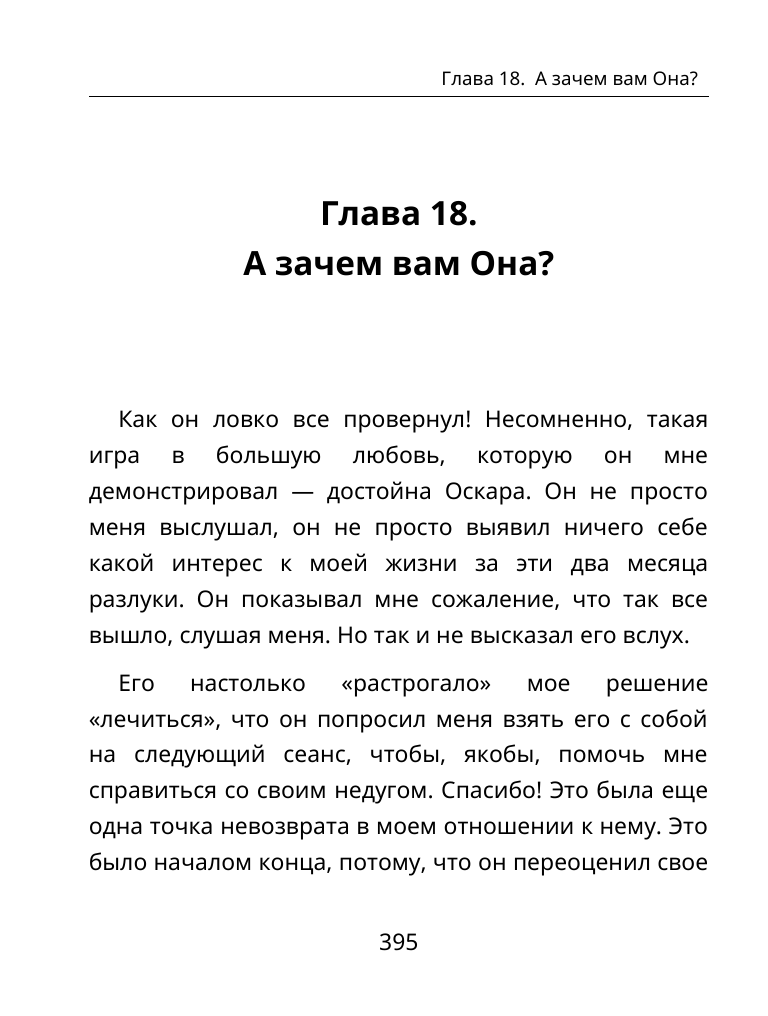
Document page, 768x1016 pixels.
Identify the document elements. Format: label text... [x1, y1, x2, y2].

text Как он ловко все провернул! Несомненно, такая игра в большую любовь, которую он мне демонстрировал — достойна Оскара. Он не просто меня выслушал, он не просто выявил ничего себе какой интерес к моей жизни за эти два месяца разлуки. Он показывал мне сожаление, что так все вышло, слушая меня. Но так и не высказал его вслух. [88, 403, 709, 650]
text Его настолько «растрогало» мое решение «лечиться», что он попросил меня взять его с собой на следующий сеанс, чтобы, якобы, помочь мне справиться со своим недугом. Спасибо! Это была еще одна точка невозврата в моем отношении к нему. Это было началом конца, потому, что он переоценил свое [88, 667, 709, 877]
subtitle Глава 18. А зачем вам Она? [88, 185, 709, 285]
